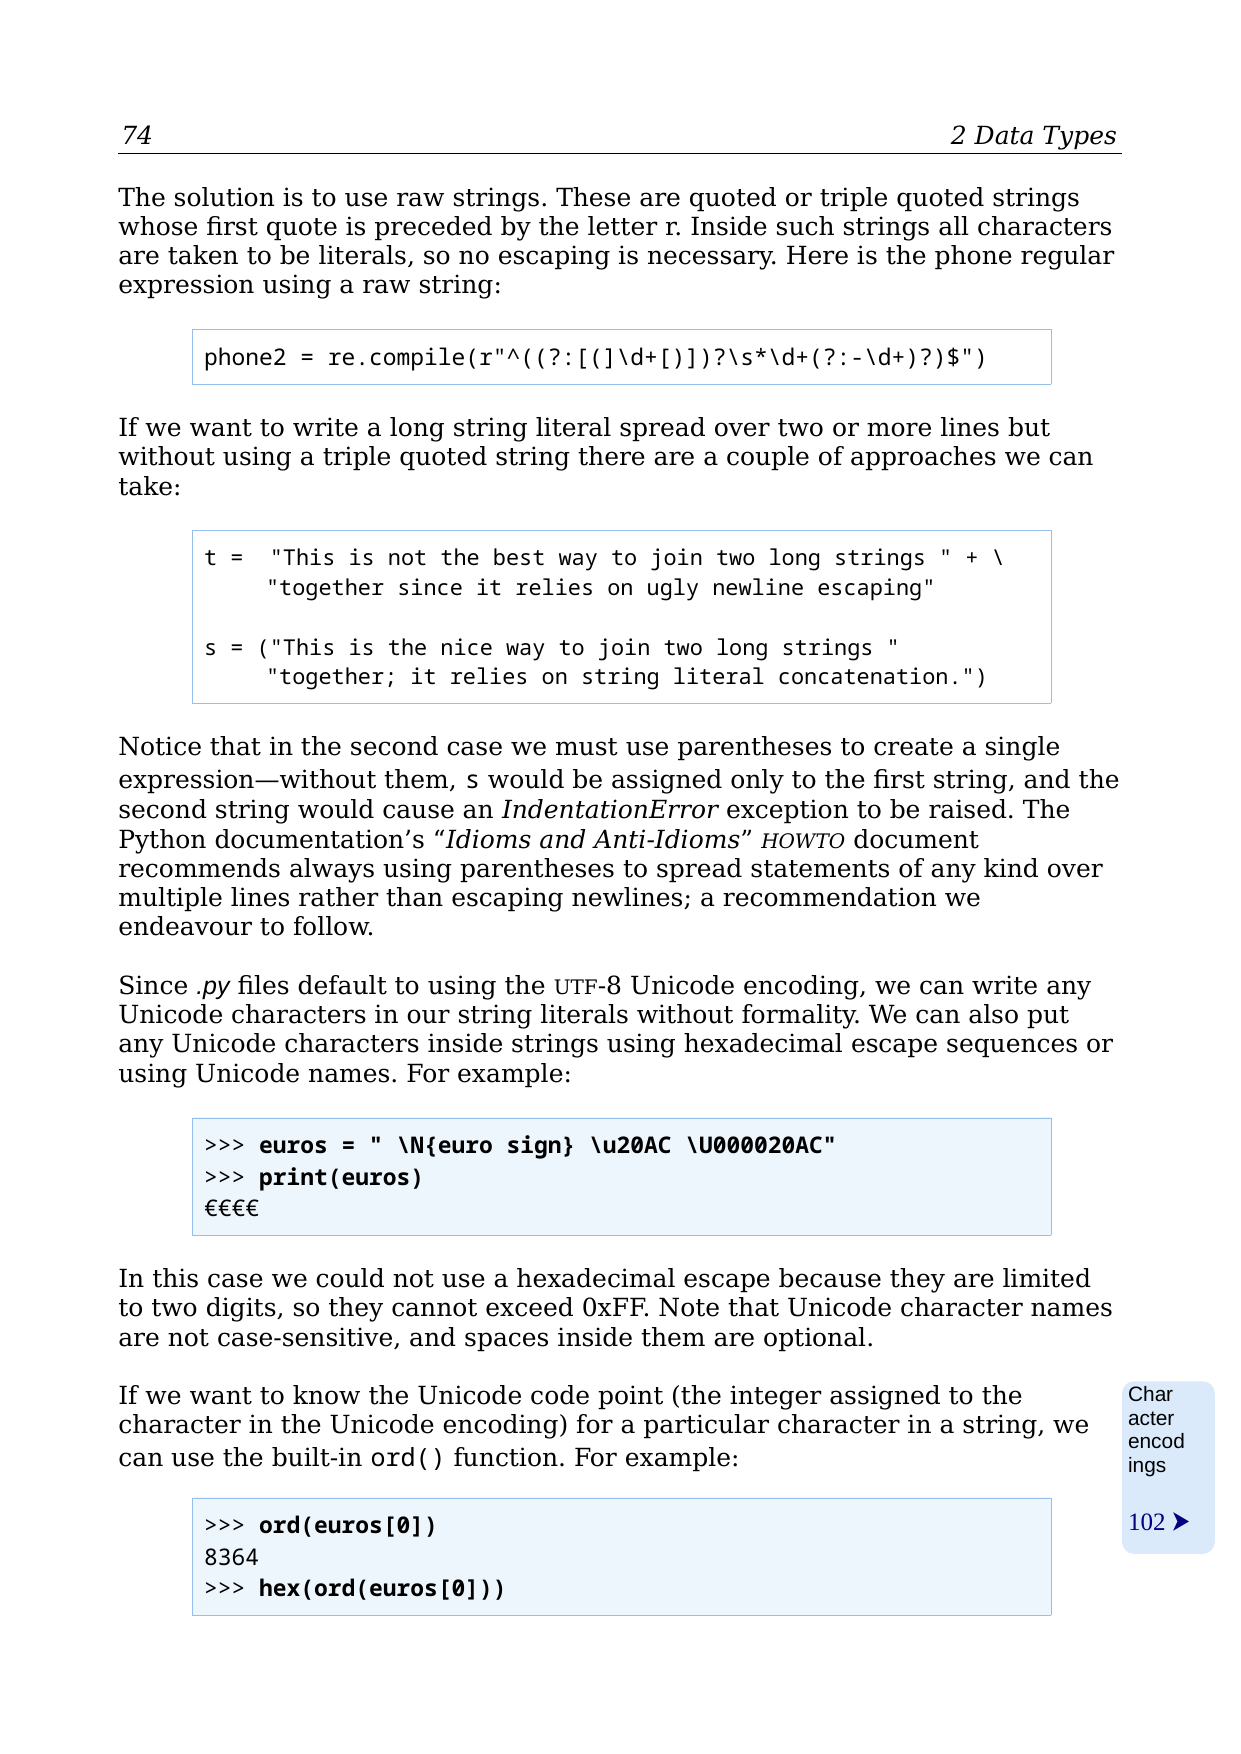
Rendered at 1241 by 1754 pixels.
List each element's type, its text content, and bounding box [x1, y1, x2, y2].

text >>> print(euros) [193, 1149, 1051, 1180]
text >>> euros = " \N{euro sign} \u20AC \U000020AC" [193, 1119, 1051, 1149]
text >>> ord(euros[0]) [193, 1499, 1051, 1529]
text Since .py files default to using the utf-8 Unicode encoding, we can write any Unicode characters in our string literals without formality. We can also put any Unicode characters inside strings using hexadecimal escape sequences or using Unicode names. For example: [118, 971, 1122, 1088]
text >>> hex(ord(euros[0])) [193, 1560, 1051, 1615]
text In this case we could not use a hexadecimal escape because they are limited to two digits, so they cannot exceed 0xFF. Note that Unicode character names are not case-sensitive, and spaces inside them are optional. [118, 1264, 1122, 1352]
text If we want to know the Unicode code point (the integer assigned to the character in the Unicode encoding) for a particular character in a string, we can use the built-in ord() function. For example: [118, 1381, 1122, 1474]
text t = "This is not the best way to join two long strings " + \ [193, 531, 1051, 560]
text The solution is to use raw strings. These are quoted or triple quoted strings whose first quote is preceded by the letter r. Inside such strings all characters are taken to be literals, so no escaping is necessary. Here is the phone regular expression using a raw string: [118, 183, 1122, 299]
text If we want to write a long string literal spread over two or more lines but without using a triple quoted string there are a couple of approaches we can take: [118, 413, 1122, 501]
text Notice that in the second case we must use parentheses to create a single expression—without them, s would be assigned only to the first string, and the second string would cause an IndentationError exception to be raised. The Python documentation’s “Idioms and Anti-Idioms” howto document recommends always using parentheses to spread statements of any kind over multiple lines rather than escaping newlines; a recommendation we endeavour to follow. [118, 732, 1122, 942]
text s = ("This is the nice way to join two long strings " [193, 620, 1051, 649]
text "together since it relies on ugly newline escaping" [193, 560, 1051, 590]
text "together; it relies on string literal concatenation.") [193, 649, 1051, 703]
text phone2 = re.compile(r"^((?:[(]\d+[)])?\s*\d+(?:-\d+)?)$") [193, 330, 1051, 384]
text 8364 [193, 1529, 1051, 1560]
text €€€€ [193, 1180, 1051, 1235]
